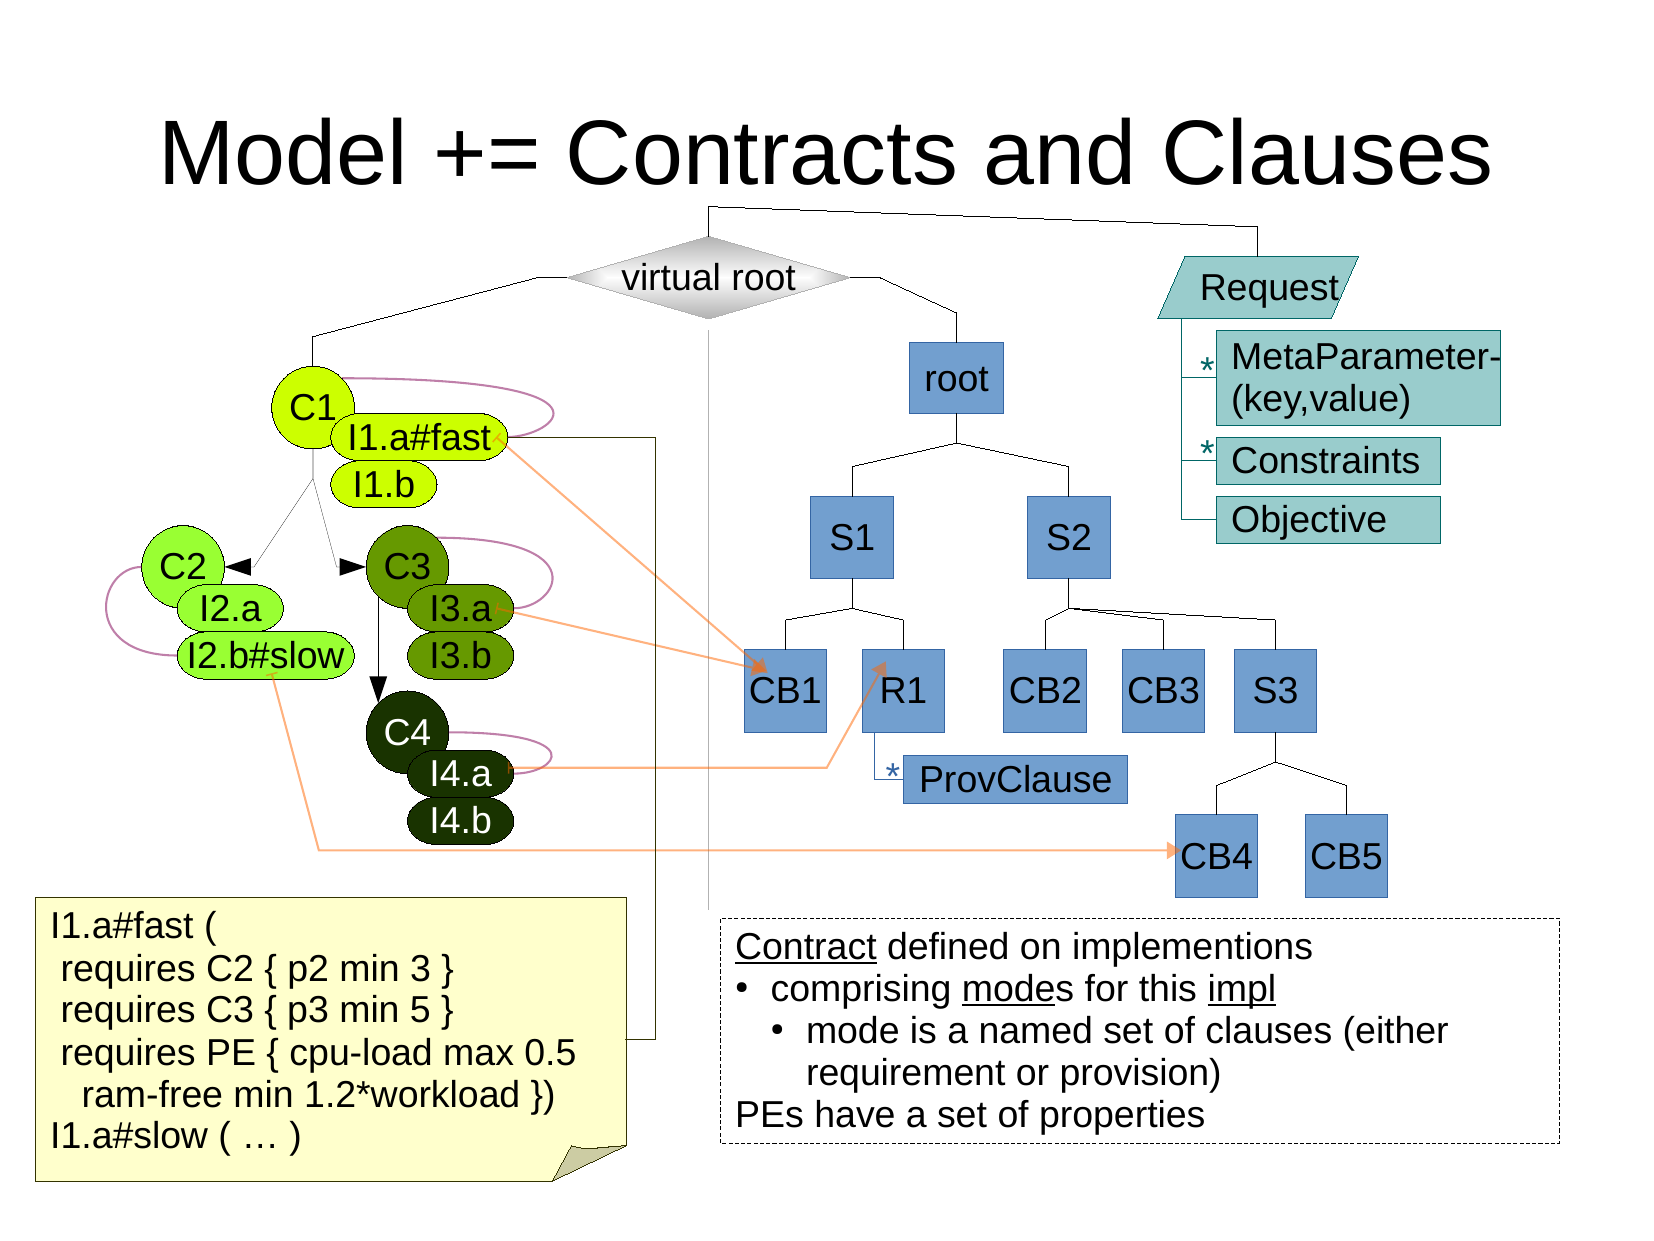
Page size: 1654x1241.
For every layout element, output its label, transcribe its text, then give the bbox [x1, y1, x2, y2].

text_box CB5 [1305, 814, 1388, 898]
text_box ProvClause [916, 755, 1128, 804]
text_box CB1 [744, 649, 827, 733]
text_box I4.b [407, 797, 514, 845]
text_box I4.a [407, 750, 514, 797]
text_box I2.a [177, 584, 284, 632]
text_box S1 [810, 496, 894, 579]
text_box * [870, 747, 916, 805]
text_box CB2 [1003, 649, 1087, 733]
text_box I1.a#fast [330, 413, 508, 461]
text_box S2 [1027, 496, 1111, 579]
text_box root [909, 342, 1004, 414]
text_box CB3 [1122, 649, 1205, 733]
text_box R1 [886, 680, 900, 690]
text_box Objective [1216, 496, 1441, 544]
text_box C3 [366, 525, 449, 609]
text_box I1.a#fast ( requires C2 { p2 min 3 } requires C3 { p3 min 5 } requires PE { cpu-load max 0.5 ram-free min 1.2*workload }) I1.a#slow ( … ) [35, 897, 627, 1182]
text_box C4 [366, 690, 449, 774]
text_box I1.b [330, 460, 438, 508]
text_box * [1185, 342, 1230, 400]
text_box virtual root [567, 257, 850, 319]
text_box C1 [271, 366, 355, 449]
text_box R1 [862, 649, 945, 733]
text_box S3 [1234, 649, 1317, 733]
text_box CB1 [744, 655, 753, 666]
text_box * [1185, 425, 1230, 483]
text_box Request [1157, 256, 1359, 319]
text_box CB4 [1175, 814, 1258, 898]
text_box MetaParameter- (key,value) [1216, 330, 1501, 426]
text_box I3.b [407, 631, 514, 680]
text_box I2.b#slow [177, 631, 355, 680]
text_box Contract defined on implementions comprising modes for this impl mode is a named set of clauses (either requirement or provision) PEs have a set of properties [720, 918, 1560, 1144]
text_box I3.a [407, 584, 514, 632]
text_box Constraints [1216, 437, 1441, 485]
title Model += Contracts and Clauses [82, 49, 1571, 257]
text_box C2 [141, 525, 225, 608]
